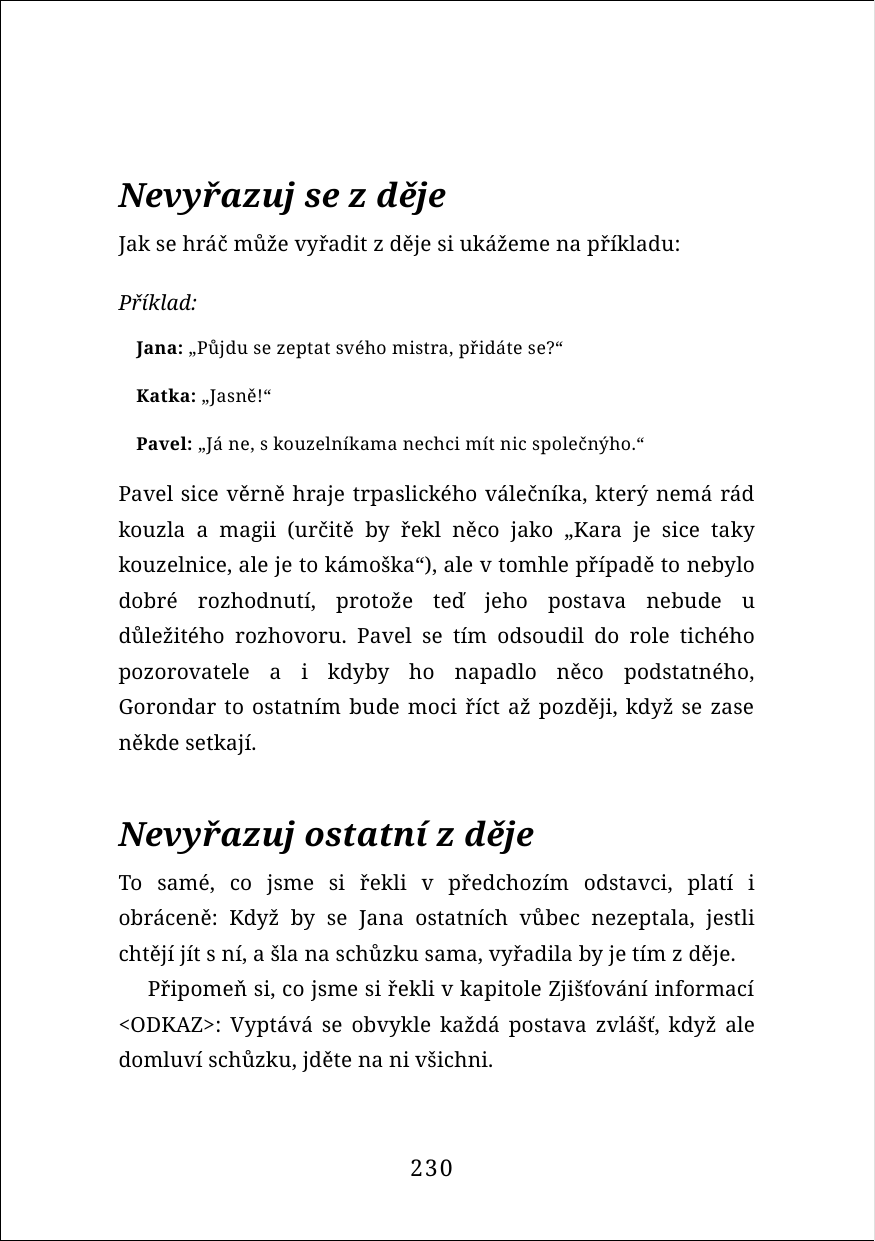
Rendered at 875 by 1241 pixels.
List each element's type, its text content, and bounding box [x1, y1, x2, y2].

text Jak se hráč může vyřadit z děje si ukážeme na příkladu: [118, 229, 756, 257]
subtitle Nevyřazuj ostatní z děje [118, 811, 756, 856]
subtitle Nevyřazuj se z děje [118, 172, 756, 217]
text Pavel: „Já ne, s kouzelníkama nechci mít nic společnýho.“ [136, 431, 756, 455]
text Pavel sice věrně hraje trpaslického válečníka, který nemá rád kouzla a magii (určitě by řekl něco jako „Kara je sice taky kouzelnice, ale je to kámoška“), ale v tomhle případě to nebylo dobré rozhodnutí, protože teď jeho postava nebude u důležitého rozhovoru. Pavel se tím odsoudil do role tichého pozorovatele a i kdyby ho napadlo něco podstatného, Gorondar to ostatním bude moci říct až později, když se zase někde setkají. [118, 479, 756, 756]
text To samé, co jsme si řekli v předchozím odstavci, platí i obráceně: Když by se Jana ostatních vůbec nezeptala, jestli chtějí jít s ní, a šla na schůzku sama, vyřadila by je tím z děje. Připomeň si, co jsme si řekli v kapitole Zjišťování informací <ODKAZ>: Vyptává se obvykle každá postava zvlášť, když ale domluví schůzku, jděte na ni všichni. [118, 868, 756, 1074]
text Jana: „Půjdu se zeptat svého mistra, přidáte se?“ [136, 335, 756, 359]
text Příklad: [118, 288, 756, 317]
text Katka: „Jasně!“ [136, 383, 756, 407]
